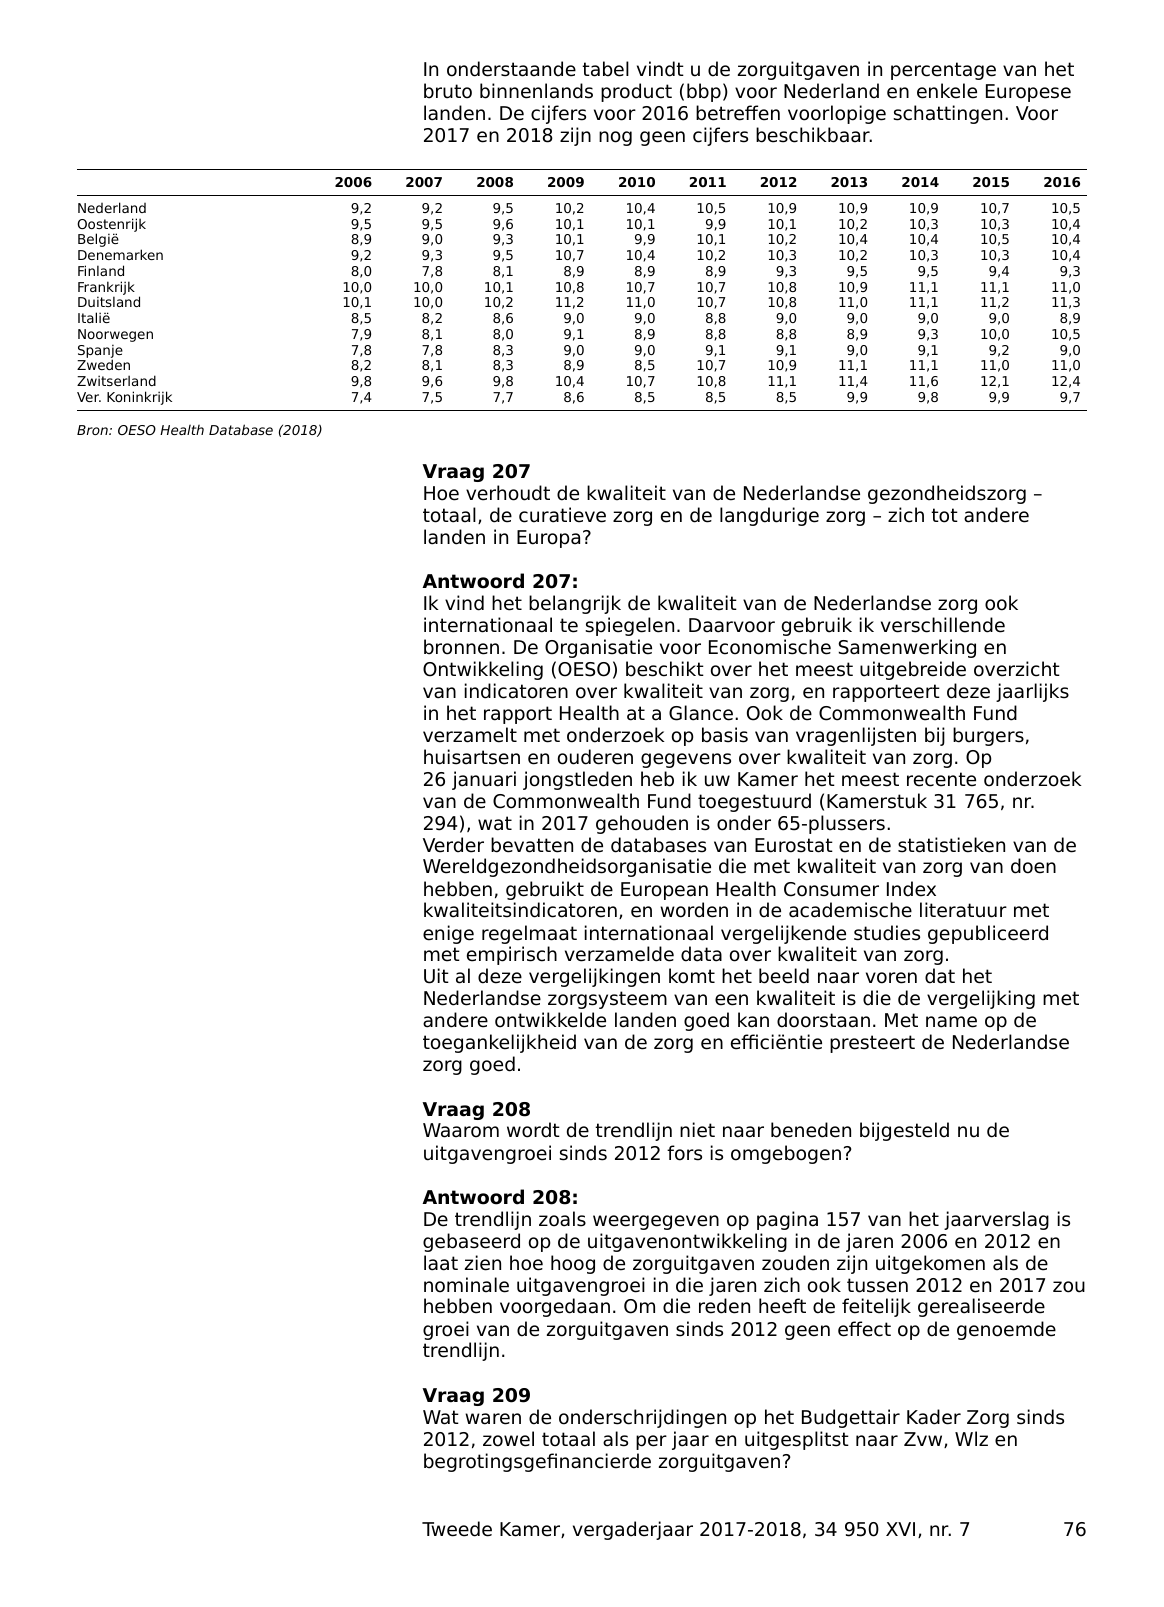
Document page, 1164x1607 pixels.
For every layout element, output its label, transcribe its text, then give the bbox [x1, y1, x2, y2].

table_cell 7,8 [307, 342, 378, 358]
table_cell 8,2 [307, 358, 378, 374]
table_cell 8,5 [590, 390, 661, 410]
table_cell 8,3 [449, 342, 519, 358]
table_cell 9,3 [1016, 264, 1087, 279]
table_cell 10,9 [732, 358, 803, 374]
table_cell 9,9 [945, 390, 1016, 410]
table_cell 9,3 [449, 232, 519, 248]
table_cell 9,0 [803, 342, 874, 358]
table_cell 9,2 [307, 248, 378, 264]
table_cell 9,0 [590, 311, 661, 327]
table_cell 8,9 [661, 264, 732, 279]
table_cell 10,7 [661, 295, 732, 311]
table_header 2011 [661, 170, 732, 195]
table_cell 8,3 [449, 358, 519, 374]
table_cell 10,7 [590, 374, 661, 389]
table_cell 9,9 [661, 216, 732, 232]
table_header 2009 [520, 170, 590, 195]
table_cell 10,4 [1016, 216, 1087, 232]
table_cell 10,2 [732, 232, 803, 248]
table_cell 9,9 [803, 390, 874, 410]
table_cell 7,8 [378, 264, 449, 279]
table_cell 9,5 [307, 216, 378, 232]
table_cell 10,8 [661, 374, 732, 389]
table_cell 9,5 [874, 264, 945, 279]
table_cell 10,4 [590, 248, 661, 264]
table_header 2014 [874, 170, 945, 195]
table_cell 8,5 [732, 390, 803, 410]
table_cell 9,1 [661, 342, 732, 358]
text De trendlijn zoals weergegeven op pagina 157 van het jaarverslag is gebaseerd op de uitgavenontwikkeling in de jaren 2006 en 2012 en laat zien hoe hoog de zorguitgaven zouden zijn uitgekomen als de nominale uitgavengroei in die jaren zich ook tussen 2012 en 2017 zou hebben voorgedaan. Om die reden heeft de feitelijk gerealiseerde groei van de zorguitgaven sinds 2012 geen effect op de genoemde trendlijn. [422, 1208, 1087, 1362]
table_cell 9,6 [449, 216, 519, 232]
table_cell Spanje [77, 342, 307, 358]
table_cell 10,9 [803, 196, 874, 216]
table_cell 9,5 [449, 196, 519, 216]
table_cell 9,3 [732, 264, 803, 279]
table_cell Bron: OESO Health Database (2018) [77, 411, 1087, 438]
table_cell 8,5 [661, 390, 732, 410]
table_cell 8,2 [378, 311, 449, 327]
table_header [77, 170, 307, 195]
table_cell 9,8 [307, 374, 378, 389]
table_cell 10,7 [661, 279, 732, 295]
table_cell 11,0 [945, 358, 1016, 374]
table_cell 9,2 [945, 342, 1016, 358]
table_cell 8,9 [520, 358, 590, 374]
text Hoe verhoudt de kwaliteit van de Nederlandse gezondheidszorg – totaal, de curatieve zorg en de langdurige zorg – zich tot andere landen in Europa? [422, 483, 1087, 548]
text Waarom wordt de trendlijn niet naar beneden bijgesteld nu de uitgavengroei sinds 2012 fors is omgebogen? [422, 1120, 1087, 1164]
table_cell 9,0 [803, 311, 874, 327]
table_cell 10,4 [1016, 232, 1087, 248]
table_cell België [77, 232, 307, 248]
table_cell 9,2 [307, 196, 378, 216]
table_cell 11,0 [1016, 279, 1087, 295]
table_cell 10,4 [1016, 248, 1087, 264]
table_cell 12,1 [945, 374, 1016, 389]
table_cell 10,3 [945, 248, 1016, 264]
table_cell 9,3 [378, 248, 449, 264]
table_cell 10,2 [449, 295, 519, 311]
text Antwoord 208: [422, 1187, 1087, 1208]
table_cell 9,8 [874, 390, 945, 410]
table_cell 10,1 [590, 216, 661, 232]
table_cell 8,9 [803, 327, 874, 342]
table_cell 10,7 [520, 248, 590, 264]
table_cell 8,5 [307, 311, 378, 327]
table_cell 7,7 [449, 390, 519, 410]
table_cell 9,5 [449, 248, 519, 264]
table_cell 9,0 [520, 342, 590, 358]
table_cell 10,7 [661, 358, 732, 374]
table_cell 11,1 [803, 358, 874, 374]
table_header 2006 [307, 170, 378, 195]
table_cell 11,0 [803, 295, 874, 311]
table_cell 11,0 [590, 295, 661, 311]
table_cell 8,9 [590, 264, 661, 279]
table_cell 10,1 [520, 232, 590, 248]
table_cell 9,0 [378, 232, 449, 248]
table_cell 10,4 [590, 196, 661, 216]
table_cell 10,4 [874, 232, 945, 248]
table_cell 7,4 [307, 390, 378, 410]
table_cell 11,1 [874, 358, 945, 374]
table_cell Finland [77, 264, 307, 279]
table_cell 10,8 [732, 295, 803, 311]
table_header 2013 [803, 170, 874, 195]
table_cell 7,9 [307, 327, 378, 342]
table_cell Zweden [77, 358, 307, 374]
table_cell 10,7 [590, 279, 661, 295]
table_cell 11,0 [1016, 358, 1087, 374]
table_cell 11,6 [874, 374, 945, 389]
table_cell 10,0 [945, 327, 1016, 342]
table_cell 9,8 [449, 374, 519, 389]
table_cell Italië [77, 311, 307, 327]
table_cell 10,1 [661, 232, 732, 248]
table_cell 8,0 [307, 264, 378, 279]
table_cell 11,1 [874, 295, 945, 311]
table_cell 10,8 [520, 279, 590, 295]
table_cell 10,9 [874, 196, 945, 216]
table_cell 10,2 [661, 248, 732, 264]
table_cell 10,9 [803, 279, 874, 295]
table_cell 11,2 [520, 295, 590, 311]
text Ik vind het belangrijk de kwaliteit van de Nederlandse zorg ook internationaal te spiegelen. Daarvoor gebruik ik verschillende bronnen. De Organisatie voor Economische Samenwerking en Ontwikkeling (OESO) beschikt over het meest uitgebreide overzicht van indicatoren over kwaliteit van zorg, en rapporteert deze jaarlijks in het rapport Health at a Glance. Ook de Commonwealth Fund verzamelt met onderzoek op basis van vragenlijsten bij burgers, huisartsen en ouderen gegevens over kwaliteit van zorg. Op 26 januari jongstleden heb ik uw Kamer het meest recente onderzoek van de Commonwealth Fund toegestuurd (Kamerstuk 31 765, nr. 294), wat in 2017 gehouden is onder 65-plussers. [422, 593, 1087, 834]
table_cell 10,5 [1016, 327, 1087, 342]
table_cell Noorwegen [77, 327, 307, 342]
table_cell 7,5 [378, 390, 449, 410]
table_cell 11,1 [874, 279, 945, 295]
table_cell 8,8 [732, 327, 803, 342]
table_header 2008 [449, 170, 519, 195]
table_cell 11,3 [1016, 295, 1087, 311]
table_cell 10,3 [874, 216, 945, 232]
text Antwoord 207: [422, 571, 1087, 593]
table_cell 10,5 [1016, 196, 1087, 216]
table_cell 11,1 [732, 374, 803, 389]
table_cell 9,1 [874, 342, 945, 358]
table_cell 10,2 [520, 196, 590, 216]
table_cell 8,9 [520, 264, 590, 279]
table_cell 10,4 [520, 374, 590, 389]
table_cell 10,5 [945, 232, 1016, 248]
table_cell 12,4 [1016, 374, 1087, 389]
table_header 2016 [1016, 170, 1087, 195]
table_cell 9,3 [874, 327, 945, 342]
table_cell 9,0 [732, 311, 803, 327]
table_cell 10,7 [945, 196, 1016, 216]
table_cell 9,0 [874, 311, 945, 327]
table_cell 8,8 [661, 327, 732, 342]
table_cell 10,4 [803, 232, 874, 248]
table_cell 8,5 [590, 358, 661, 374]
table_cell 9,5 [378, 216, 449, 232]
table_cell 9,9 [590, 232, 661, 248]
table_cell Nederland [77, 196, 307, 216]
table_cell 9,1 [520, 327, 590, 342]
table_cell 10,1 [449, 279, 519, 295]
table_cell 10,1 [732, 216, 803, 232]
table_cell 8,9 [1016, 311, 1087, 327]
text Wat waren de onderschrijdingen op het Budgettair Kader Zorg sinds 2012, zowel totaal als per jaar en uitgesplitst naar Zvw, Wlz en begrotingsgefinancierde zorguitgaven? [422, 1407, 1087, 1472]
table_cell 8,8 [661, 311, 732, 327]
text In onderstaande tabel vindt u de zorguitgaven in percentage van het bruto binnenlands product (bbp) voor Nederland en enkele Europese landen. De cijfers voor 2016 betreffen voorlopige schattingen. Voor 2017 en 2018 zijn nog geen cijfers beschikbaar. [422, 59, 1087, 147]
table_cell 8,1 [378, 358, 449, 374]
table_cell 8,1 [449, 264, 519, 279]
table_cell 10,8 [732, 279, 803, 295]
table_cell 11,2 [945, 295, 1016, 311]
table_header 2007 [378, 170, 449, 195]
text Verder bevatten de databases van Eurostat en de statistieken van de Wereldgezondheidsorganisatie die met kwaliteit van zorg van doen hebben, gebruikt de European Health Consumer Index kwaliteitsindicatoren, en worden in de academische literatuur met enige regelmaat internationaal vergelijkende studies gepubliceerd met empirisch verzamelde data over kwaliteit van zorg. [422, 834, 1087, 966]
text Vraag 208 [422, 1098, 1087, 1120]
table_cell 9,4 [945, 264, 1016, 279]
table_cell 10,3 [945, 216, 1016, 232]
table_cell 11,4 [803, 374, 874, 389]
table_cell Oostenrijk [77, 216, 307, 232]
table_cell 9,5 [803, 264, 874, 279]
table_cell 8,1 [378, 327, 449, 342]
table_cell 11,1 [945, 279, 1016, 295]
table_cell 10,3 [874, 248, 945, 264]
table_header 2015 [945, 170, 1016, 195]
table_cell 8,6 [449, 311, 519, 327]
text Vraag 209 [422, 1384, 1087, 1407]
table_cell 10,1 [520, 216, 590, 232]
table_cell 9,0 [520, 311, 590, 327]
table_cell Ver. Koninkrijk [77, 390, 307, 410]
table_cell 8,0 [449, 327, 519, 342]
table_header 2010 [590, 170, 661, 195]
table_cell 10,1 [307, 295, 378, 311]
table_cell 8,6 [520, 390, 590, 410]
table_cell 9,6 [378, 374, 449, 389]
table_cell 10,0 [378, 295, 449, 311]
table_cell 9,2 [378, 196, 449, 216]
table_cell Denemarken [77, 248, 307, 264]
table_cell 10,2 [803, 248, 874, 264]
table_cell 8,9 [307, 232, 378, 248]
table_cell 9,1 [732, 342, 803, 358]
table_cell 9,0 [945, 311, 1016, 327]
table_cell 10,9 [732, 196, 803, 216]
table_cell 10,0 [378, 279, 449, 295]
table_cell 9,0 [1016, 342, 1087, 358]
table_cell 10,2 [803, 216, 874, 232]
table_cell 10,5 [661, 196, 732, 216]
table_cell 9,7 [1016, 390, 1087, 410]
table_cell Zwitserland [77, 374, 307, 389]
table_cell Duitsland [77, 295, 307, 311]
table_cell 10,0 [307, 279, 378, 295]
table_cell 7,8 [378, 342, 449, 358]
table_header 2012 [732, 170, 803, 195]
table_cell 8,9 [590, 327, 661, 342]
table_cell 9,0 [590, 342, 661, 358]
table_cell Frankrijk [77, 279, 307, 295]
text Uit al deze vergelijkingen komt het beeld naar voren dat het Nederlandse zorgsysteem van een kwaliteit is die de vergelijking met andere ontwikkelde landen goed kan doorstaan. Met name op de toegankelijkheid van de zorg en efficiëntie presteert de Nederlandse zorg goed. [422, 966, 1087, 1076]
text Vraag 207 [422, 461, 1087, 483]
table_cell 10,3 [732, 248, 803, 264]
